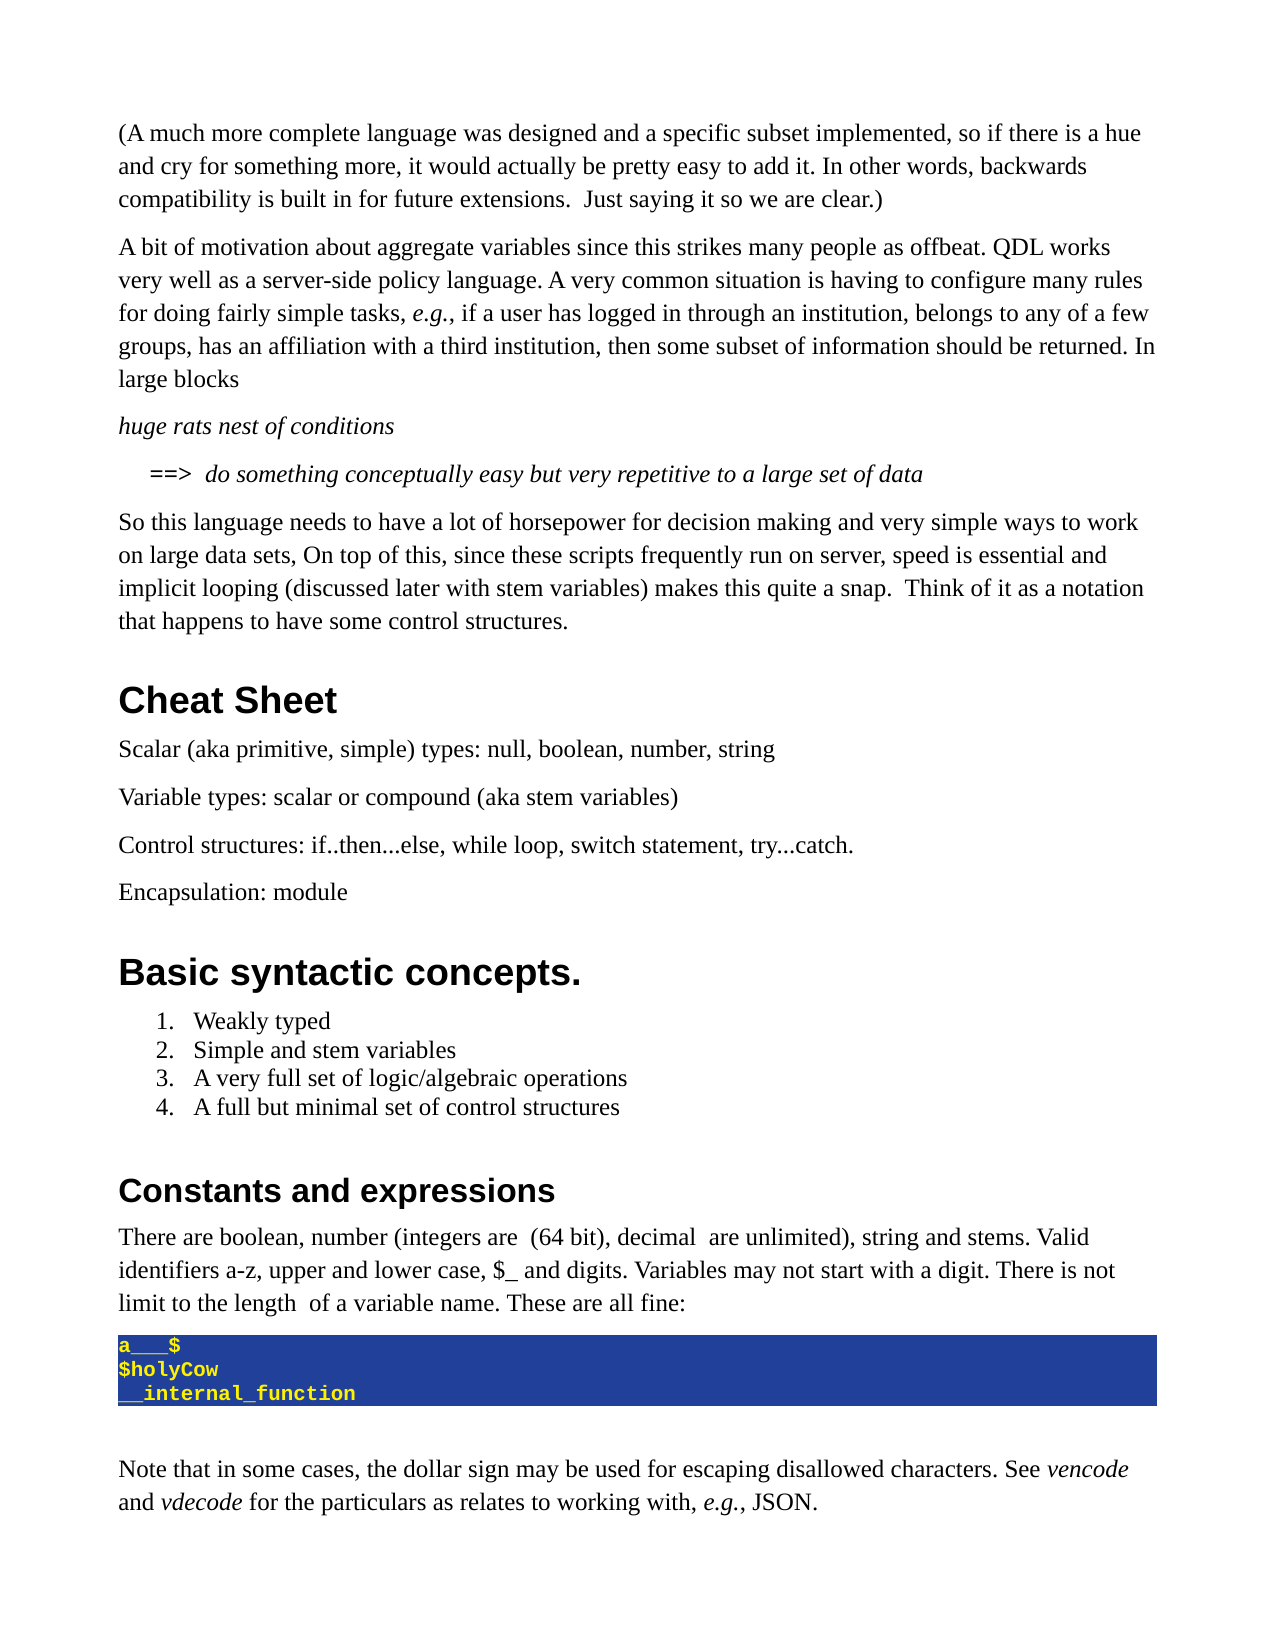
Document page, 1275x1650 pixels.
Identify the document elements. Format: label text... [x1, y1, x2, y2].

text Control structures: if..then...else, while loop, switch statement, try...catch. [118, 830, 1157, 858]
text a___$ [118, 1335, 1157, 1359]
text Note that in some cases, the dollar sign may be used for escaping disallowed characters. See vencode and vdecode for the particulars as relates to working with, e.g., JSON. [118, 1454, 1157, 1516]
text __internal_function [118, 1383, 1157, 1406]
subtitle Basic syntactic concepts. [118, 950, 1157, 993]
list A very full set of logic/algebraic operations [156, 1063, 1157, 1092]
text A bit of motivation about aggregate variables since this strikes many people as offbeat. QDL works very well as a server-side policy language. A very common situation is having to configure many rules for doing fairly simple tasks, e.g., if a user has logged in through an institution, belongs to any of a few groups, has an affiliation with a third institution, then some subset of information should be returned. In large blocks [118, 232, 1157, 393]
text So this language needs to have a lot of horsepower for decision making and very simple ways to work on large data sets, On top of this, since these scripts frequently run on server, speed is essential and implicit looping (discussed later with stem variables) makes this quite a snap. Think of it as a notation that happens to have some control structures. [118, 507, 1157, 634]
list A full but minimal set of control structures [156, 1092, 1157, 1121]
text Scalar (aka primitive, simple) types: null, boolean, number, string [118, 734, 1157, 763]
list Simple and stem variables [156, 1035, 1157, 1063]
subtitle Constants and expressions [118, 1171, 1157, 1209]
text There are boolean, number (integers are (64 bit), decimal are unlimited), string and stems. Valid identifiers a-z, upper and lower case, $_ and digits. Variables may not start with a digit. There is not limit to the length of a variable name. These are all fine: [118, 1222, 1157, 1317]
text $holyCow [118, 1359, 1157, 1383]
text Encapsulation: module [118, 877, 1157, 906]
text Variable types: scalar or compound (aka stem variables) [118, 782, 1157, 811]
text huge rats nest of conditions [118, 411, 1157, 440]
subtitle Cheat Sheet [118, 678, 1157, 722]
list Weakly typed [156, 1006, 1157, 1035]
text ==> do something conceptually easy but very repetitive to a large set of data [118, 459, 1157, 488]
text (A much more complete language was designed and a specific subset implemented, so if there is a hue and cry for something more, it would actually be pretty easy to add it. In other words, backwards compatibility is built in for future extensions. Just saying it so we are clear.) [118, 118, 1157, 213]
